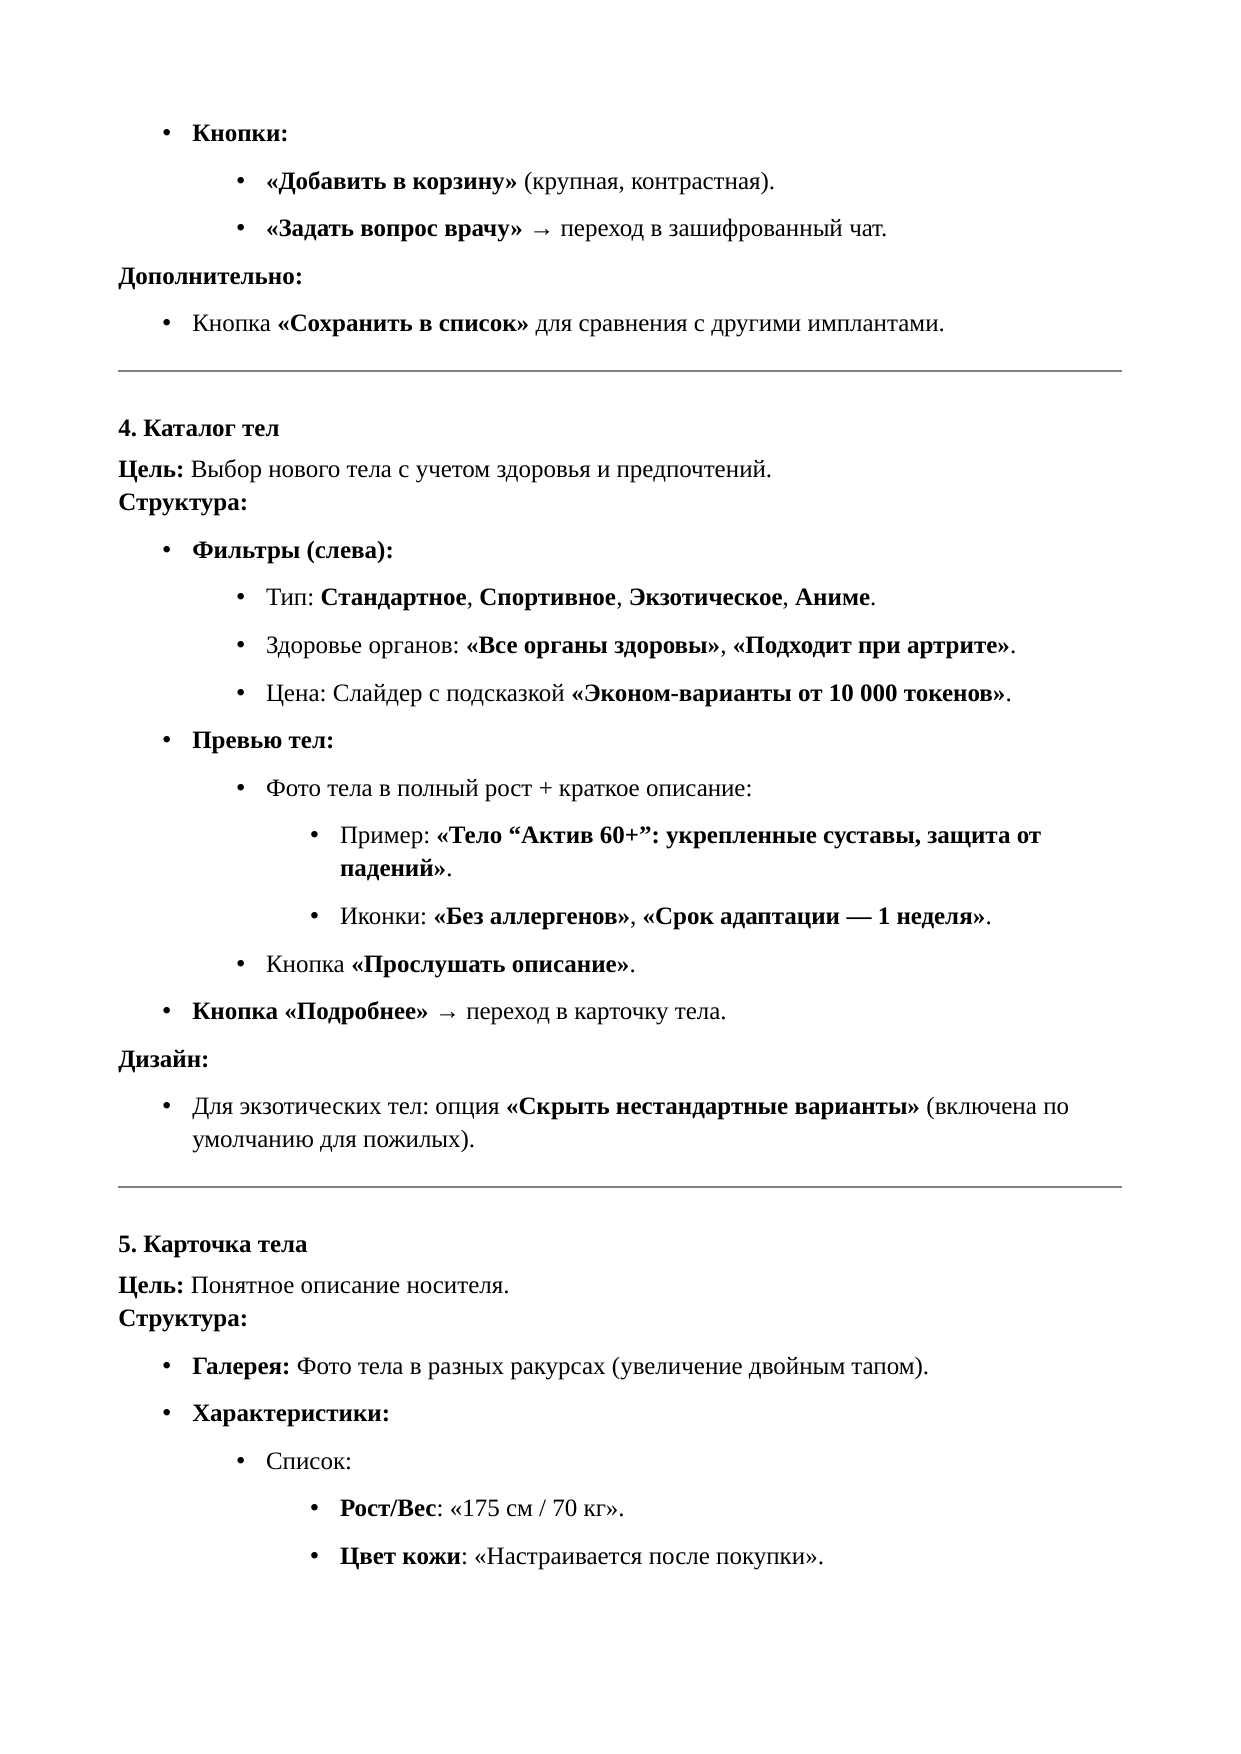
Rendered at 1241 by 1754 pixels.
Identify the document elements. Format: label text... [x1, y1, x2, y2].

text Дополнительно: [118, 261, 1122, 290]
list Кнопка «Сохранить в список» для сравнения с другими имплантами. [162, 308, 1122, 337]
list Кнопка «Подробнее» → переход в карточку тела. [162, 996, 1122, 1025]
list Для экзотических тел: опция «Скрыть нестандартные варианты» (включена по умолчанию для пожилых). [162, 1091, 1122, 1153]
list «Добавить в корзину» (крупная, контрастная). [236, 166, 1122, 194]
subtitle 4. Каталог тел [118, 413, 1122, 442]
list Цвет кожи: «Настраивается после покупки». [310, 1541, 1122, 1570]
text Цель: Понятное описание носителя. Структура: [118, 1270, 1122, 1332]
list Цена: Слайдер с подсказкой «Эконом-варианты от 10 000 токенов». [236, 678, 1122, 706]
list Фильтры (слева): [162, 535, 1122, 563]
list «Задать вопрос врачу» → переход в зашифрованный чат. [236, 213, 1122, 242]
list Кнопка «Прослушать описание». [236, 949, 1122, 977]
list Пример: «Тело “Актив 60+”: укрепленные суставы, защита от падений». [310, 820, 1122, 882]
list Иконки: «Без аллергенов», «Срок адаптации — 1 неделя». [310, 901, 1122, 930]
list Фото тела в полный рост + краткое описание: [236, 773, 1122, 802]
list Список: [236, 1446, 1122, 1475]
list Галерея: Фото тела в разных ракурсах (увеличение двойным тапом). [162, 1351, 1122, 1379]
list Кнопки: [162, 118, 1122, 147]
subtitle 5. Карточка тела [118, 1229, 1122, 1258]
text Цель: Выбор нового тела с учетом здоровья и предпочтений. Структура: [118, 454, 1122, 516]
list Здоровье органов: «Все органы здоровы», «Подходит при артрите». [236, 630, 1122, 659]
list Характеристики: [162, 1398, 1122, 1427]
text Дизайн: [118, 1044, 1122, 1073]
list Рост/Вес: «175 см / 70 кг». [310, 1493, 1122, 1522]
list Тип: Стандартное, Спортивное, Экзотическое, Аниме. [236, 582, 1122, 611]
list Превью тел: [162, 725, 1122, 754]
